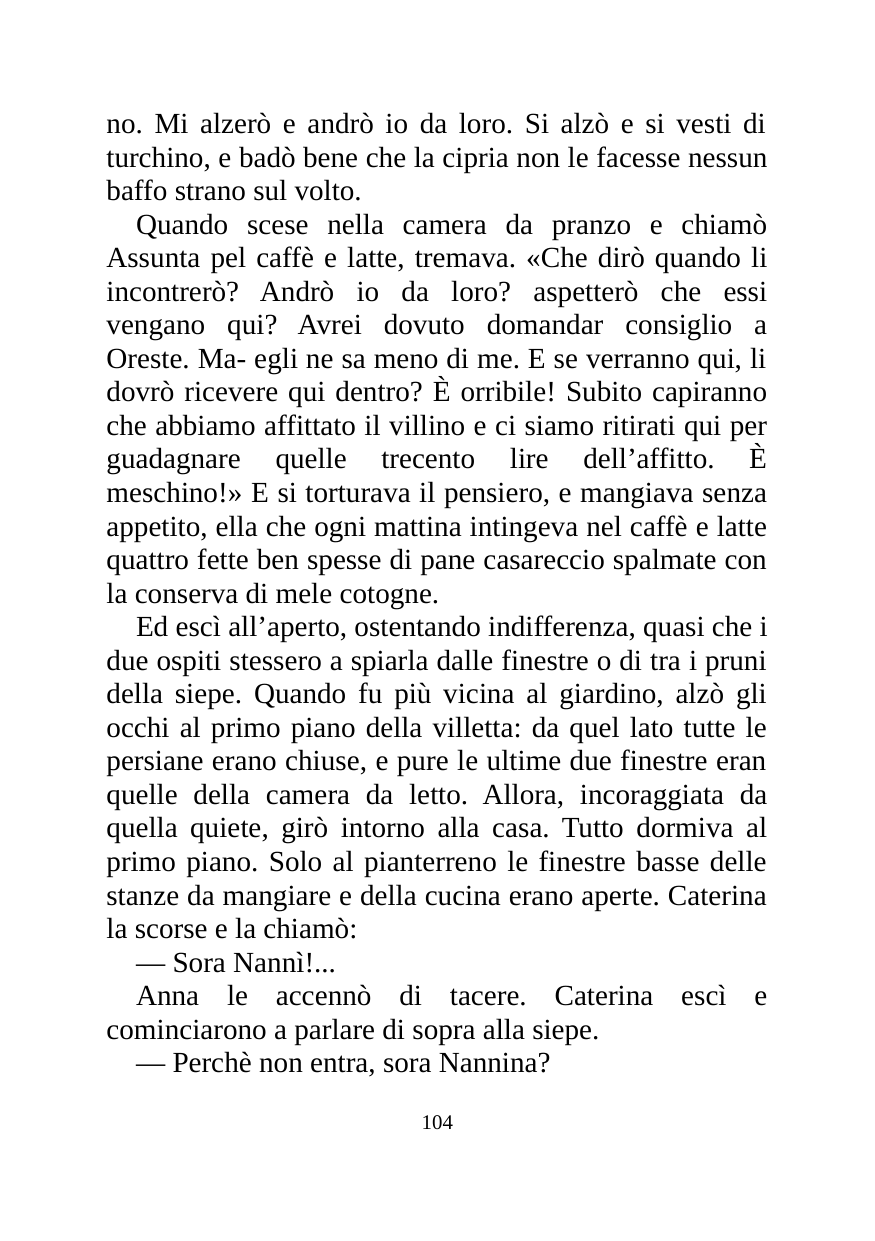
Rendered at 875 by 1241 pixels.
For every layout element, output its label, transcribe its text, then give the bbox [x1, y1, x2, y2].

text — Perchè non entra, sora Nannina? [106, 1045, 768, 1079]
text Quando scese nella camera da pranzo e chiamò Assunta pel caffè e latte, tremava. «Che dirò quando li incontrerò? Andrò io da loro? aspetterò che essi vengano qui? Avrei dovuto domandar consiglio a Oreste. Ma- egli ne sa meno di me. E se verranno qui, li dovrò ricevere qui dentro? È orribile! Subito capiranno che abbiamo affittato il villino e ci siamo ritirati qui per guadagnare quelle trecento lire dell’affitto. È meschino!» E si torturava il pensiero, e mangiava senza appetito, ella che ogni mattina intingeva nel caffè e latte quattro fette ben spesse di pane casareccio spalmate con la conserva di mele cotogne. [106, 207, 768, 609]
text Anna le accennò di tacere. Caterina escì e cominciarono a parlare di sopra alla siepe. [106, 978, 768, 1045]
text — Sora Nannì!... [106, 945, 768, 978]
text no. Mi alzerò e andrò io da loro. Si alzò e si vesti di turchino, e badò bene che la cipria non le facesse nessun baffo strano sul volto. [106, 106, 768, 207]
text Ed escì all’aperto, ostentando indifferenza, quasi che i due ospiti stessero a spiarla dalle finestre o di tra i pruni della siepe. Quando fu più vicina al giardino, alzò gli occhi al primo piano della villetta: da quel lato tutte le persiane erano chiuse, e pure le ultime due finestre eran quelle della camera da letto. Allora, incoraggiata da quella quiete, girò intorno alla casa. Tutto dormiva al primo piano. Solo al pianterreno le finestre basse delle stanze da mangiare e della cucina erano aperte. Caterina la scorse e la chiamò: [106, 609, 768, 945]
